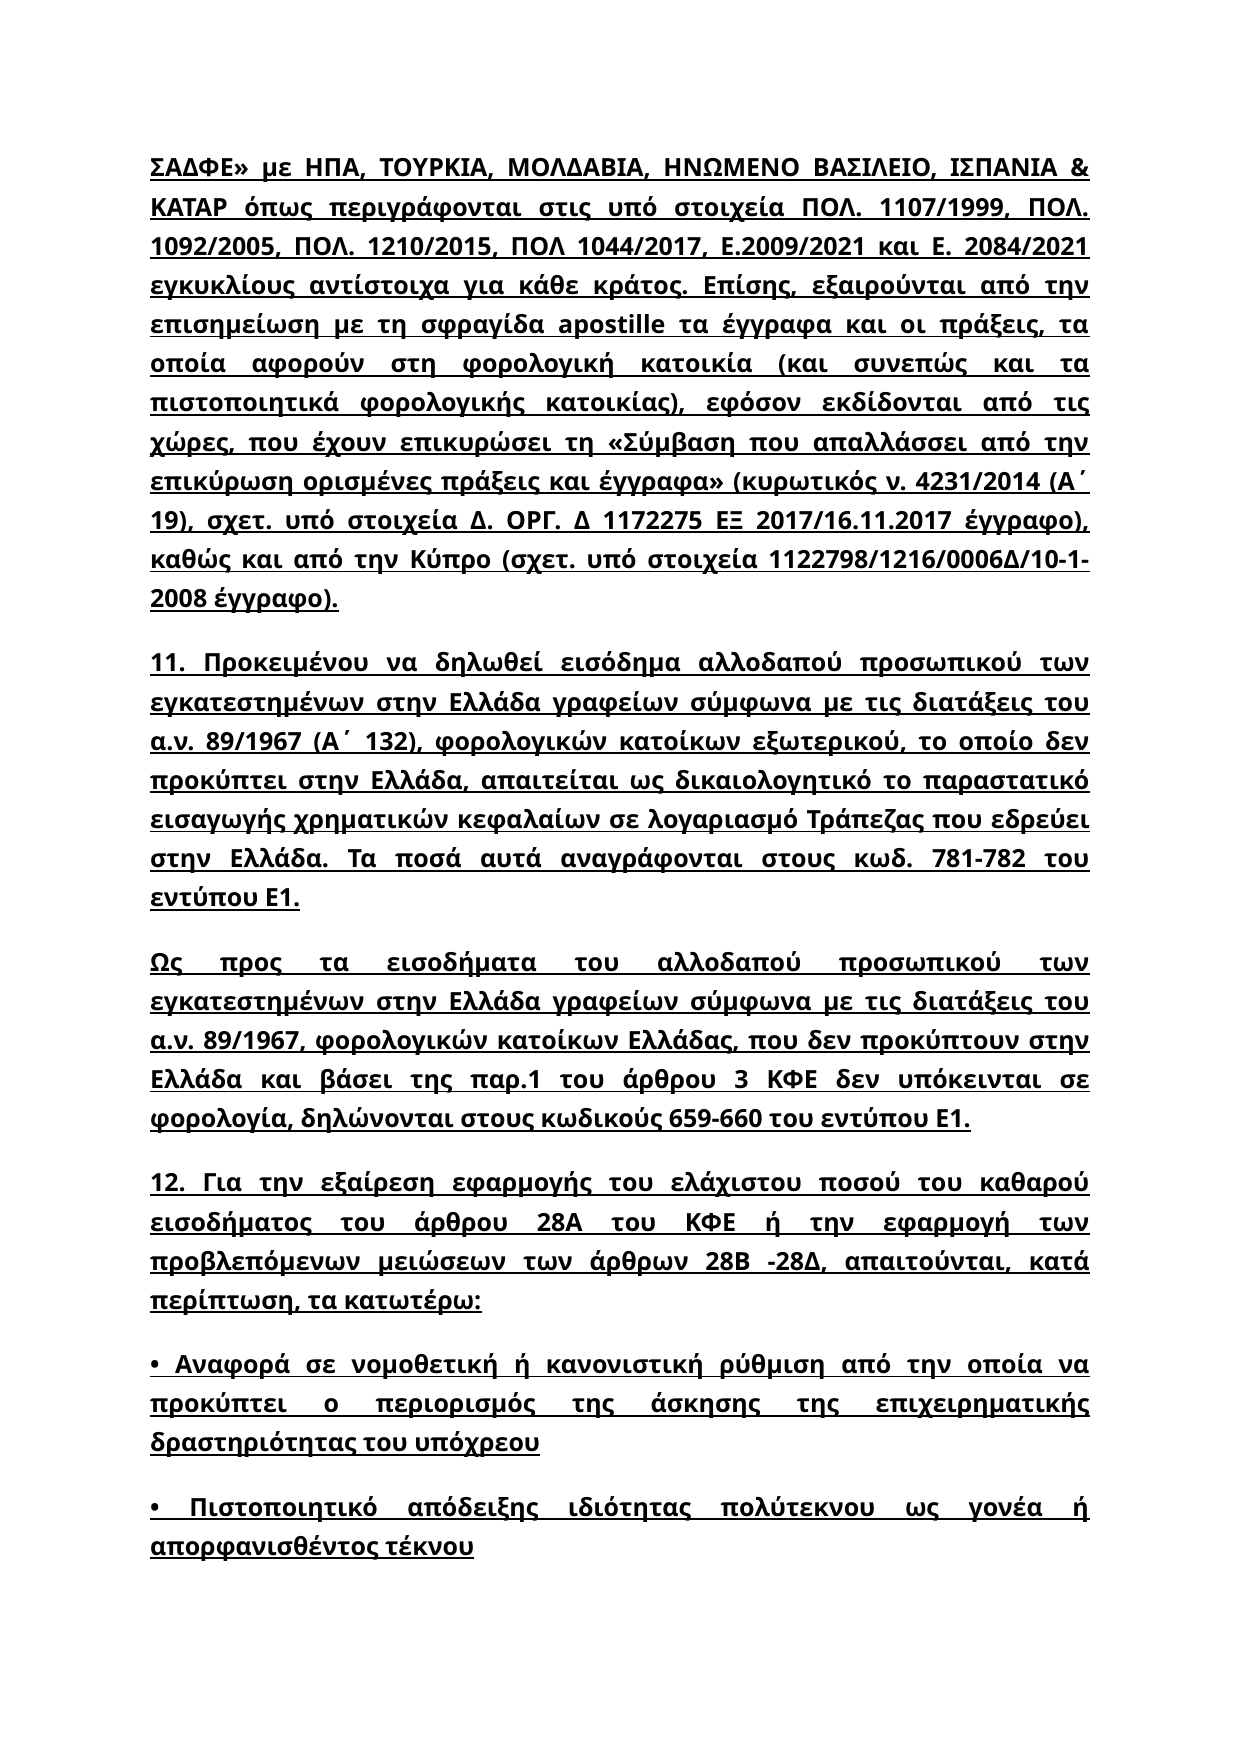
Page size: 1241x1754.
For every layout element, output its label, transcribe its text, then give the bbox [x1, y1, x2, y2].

text 1092/2005, ΠΟΛ. 1210/2015, ΠΟΛ 1044/2017, Ε.2009/2021 και Ε. 2084/2021 [150, 220, 1090, 257]
text προβλεπόμενων μειώσεων των άρθρων 28Β -28Δ, απαιτούνται, κατά [150, 1235, 1090, 1272]
text δραστηριότητας του υπόχρεου [150, 1417, 1090, 1459]
text εισαγωγής χρηματικών κεφαλαίων σε λογαριασμό Τράπεζας που εδρεύει [150, 793, 1090, 831]
text εντύπου Ε1. [150, 872, 1090, 914]
text επικύρωση ορισμένες πράξεις και έγγραφα» (κυρωτικός ν. 4231/2014 (Α΄ [150, 455, 1090, 492]
text Ελλάδα και βάσει της παρ.1 του άρθρου 3 ΚΦΕ δεν υπόκεινται σε [150, 1053, 1090, 1091]
text στην Ελλάδα. Τα ποσά αυτά αναγράφονται στους κωδ. 781-782 του [150, 832, 1090, 870]
text εγκατεστημένων στην Ελλάδα γραφείων σύμφωνα με τις διατάξεις του [150, 975, 1090, 1012]
text καθώς και από την Κύπρο (σχετ. υπό στοιχεία 1122798/1216/0006Δ/10-1- [150, 533, 1090, 571]
text οποία αφορούν στη φορολογική κατοικία (και συνεπώς και τα [150, 337, 1090, 375]
text α.ν. 89/1967 (Α΄ 132), φορολογικών κατοίκων εξωτερικού, το οποίο δεν [150, 715, 1090, 752]
text απορφανισθέντος τέκνου [150, 1520, 1090, 1562]
text 2008 έγγραφο). [150, 572, 1090, 615]
text • Αναφορά σε νομοθετική ή κανονιστική ρύθμιση από την οποία να [150, 1347, 1090, 1376]
text εγκατεστημένων στην Ελλάδα γραφείων σύμφωνα με τις διατάξεις του [150, 676, 1090, 713]
text α.ν. 89/1967, φορολογικών κατοίκων Ελλάδας, που δεν προκύπτουν στην [150, 1014, 1090, 1051]
text 19), σχετ. υπό στοιχεία Δ. ΟΡΓ. Δ 1172275 ΕΞ 2017/16.11.2017 έγγραφο), [150, 494, 1090, 531]
text πιστοποιητικά φορολογικής κατοικίας), εφόσον εκδίδονται από τις [150, 377, 1090, 414]
text 12. Για την εξαίρεση εφαρμογής του ελάχιστου ποσού του καθαρού [150, 1165, 1090, 1194]
text φορολογία, δηλώνονται στους κωδικούς 659-660 του εντύπου Ε1. [150, 1092, 1090, 1135]
text • Πιστοποιητικό απόδειξης ιδιότητας πολύτεκνου ως γονέα ή [150, 1489, 1090, 1518]
text 11. Προκειμένου να δηλωθεί εισόδημα αλλοδαπού προσωπικού των [150, 645, 1090, 674]
text ΚΑΤΑΡ όπως περιγράφονται στις υπό στοιχεία ΠΟΛ. 1107/1999, ΠΟΛ. [150, 181, 1090, 218]
text εισοδήματος του άρθρου 28Α του ΚΦΕ ή την εφαρμογή των [150, 1196, 1090, 1233]
text προκύπτει ο περιορισμός της άσκησης της επιχειρηματικής [150, 1377, 1090, 1415]
text επισημείωση με τη σφραγίδα apostille τα έγγραφα και οι πράξεις, τα [150, 298, 1090, 336]
text χώρες, που έχουν επικυρώσει τη «Σύμβαση που απαλλάσσει από την [150, 416, 1090, 453]
text περίπτωση, τα κατωτέρω: [150, 1274, 1090, 1317]
text προκύπτει στην Ελλάδα, απαιτείται ως δικαιολογητικό το παραστατικό [150, 754, 1090, 791]
text Ως προς τα εισοδήματα του αλλοδαπού προσωπικού των [150, 944, 1090, 973]
text ΣΑΔΦΕ» με ΗΠΑ, ΤΟΥΡΚΙΑ, ΜΟΛΔΑΒΙΑ, ΗΝΩΜΕΝΟ ΒΑΣΙΛΕΙΟ, ΙΣΠΑΝΙΑ & [150, 150, 1090, 179]
text εγκυκλίους αντίστοιχα για κάθε κράτος. Επίσης, εξαιρούνται από την [150, 259, 1090, 296]
